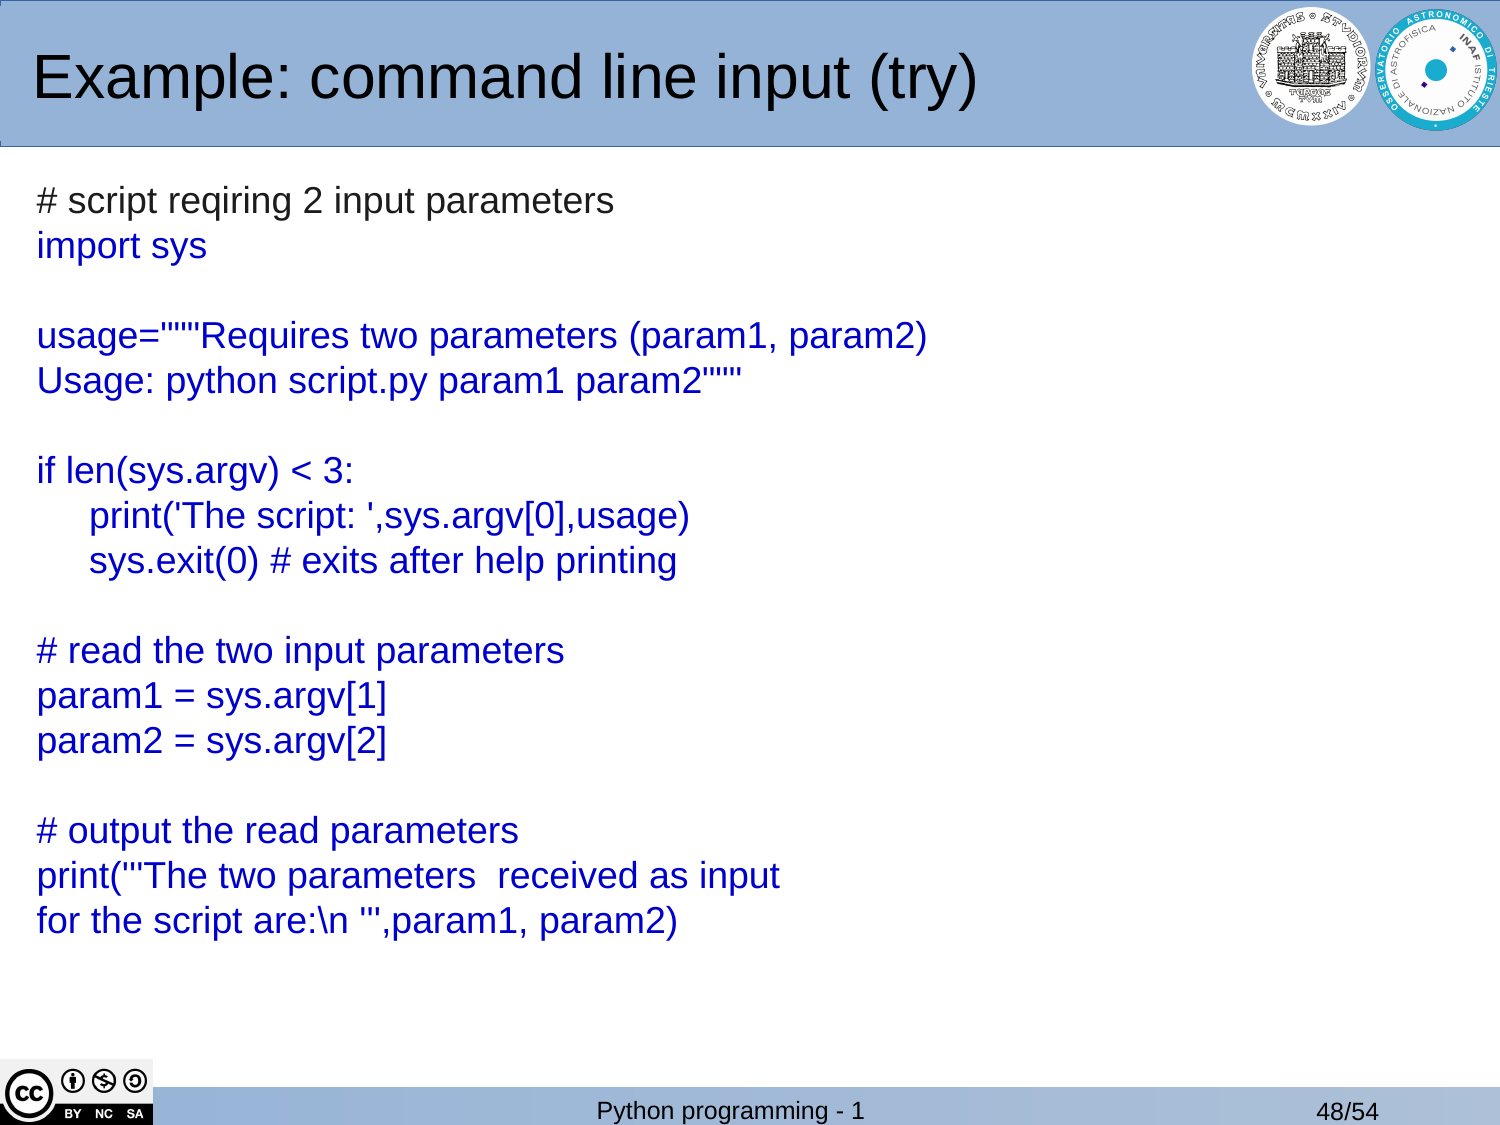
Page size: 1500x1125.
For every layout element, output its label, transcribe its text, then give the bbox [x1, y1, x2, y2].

picture [0, 1059, 153, 1125]
list # script reqiring 2 input parameters import sys usage="""Requires two parameters (param1, param2) Usage: python script.py param1 param2""" if len(sys.argv) < 3: print('The script: ',sys.argv[0],usage) sys.exit(0) # exits after help printing # read the two input parameters param1 = sys.argv[1] param2 = sys.argv[2] # output the read parameters print('''The two parameters received as input for the script are:\n ''',param1, param2) [21, 168, 1455, 1041]
text_box Example: command line input (try) [0, 5, 1243, 141]
picture [1252, 0, 1500, 156]
